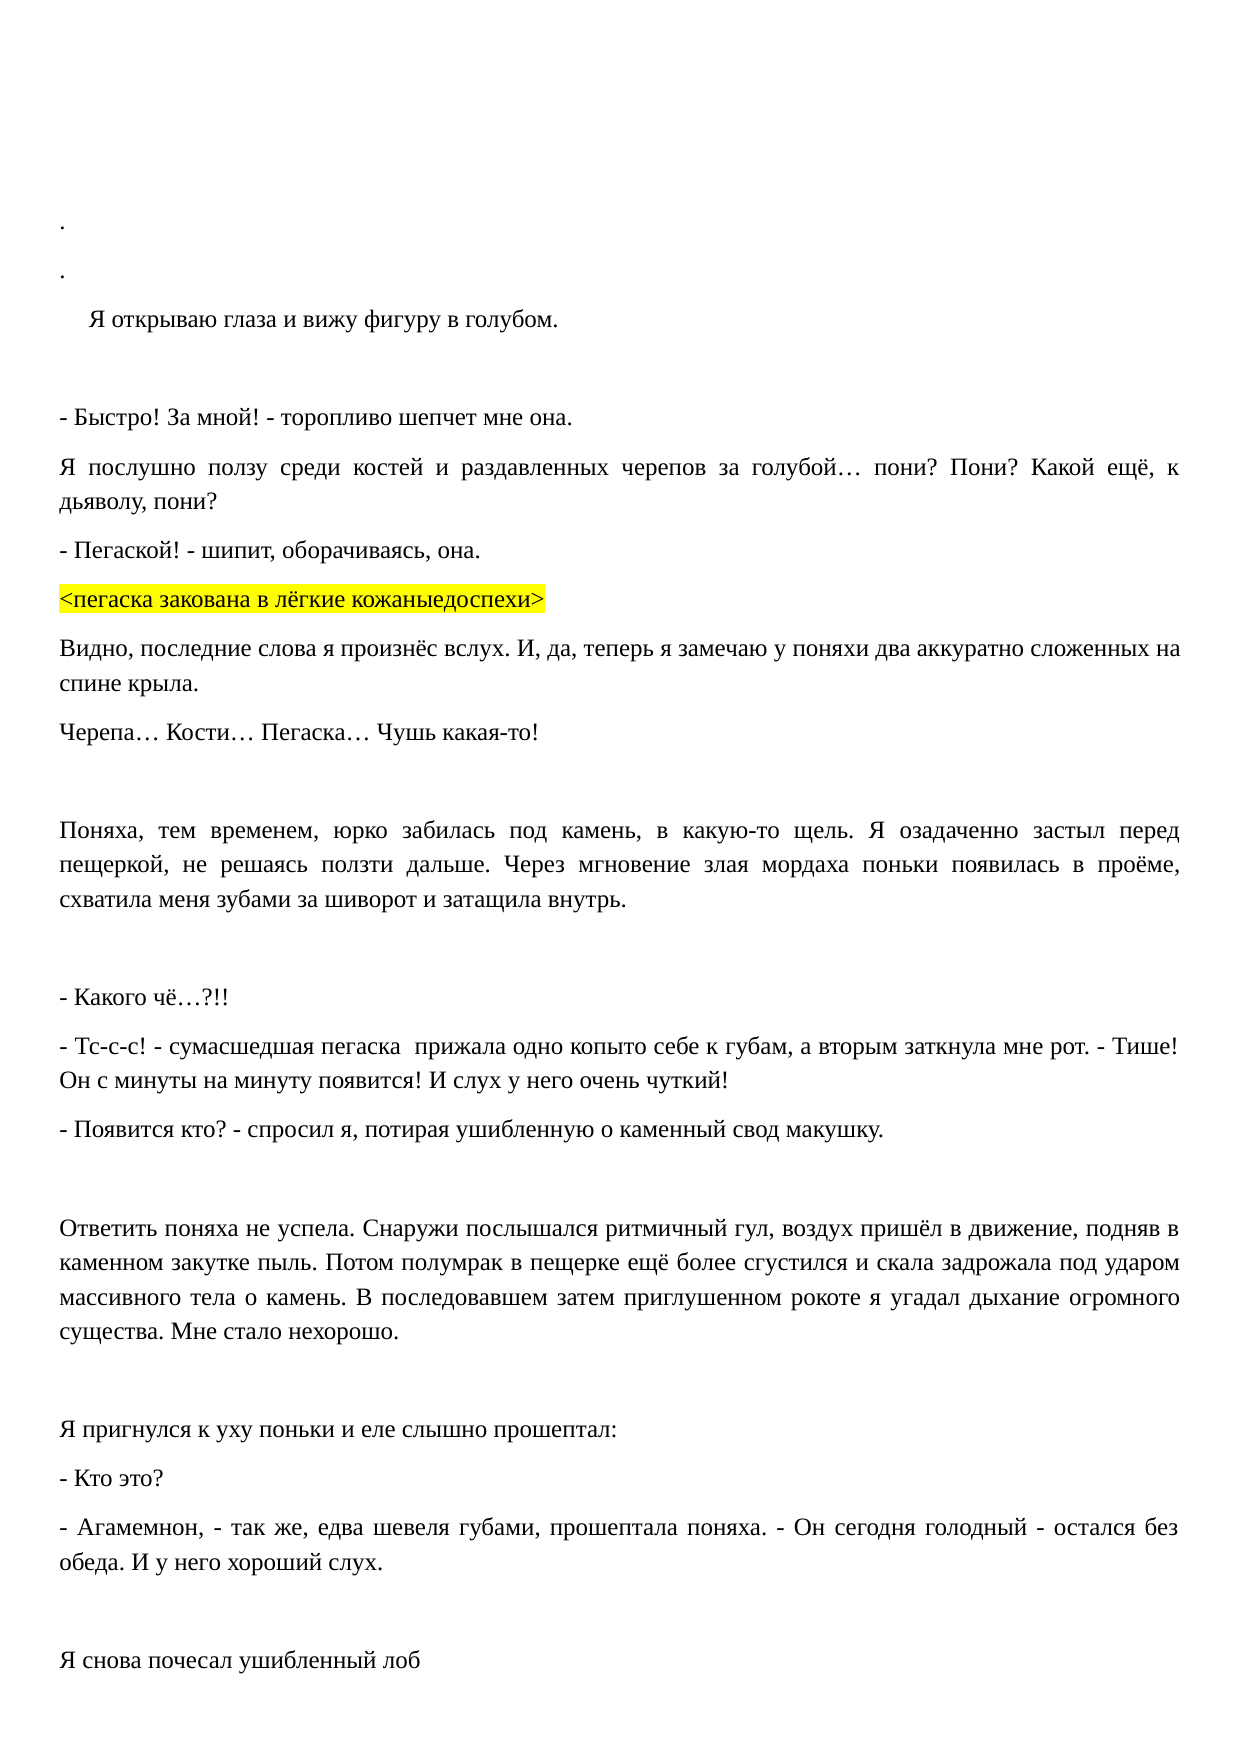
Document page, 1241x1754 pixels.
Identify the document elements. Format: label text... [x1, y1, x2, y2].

text Поняха, тем временем, юрко забилась под камень, в какую-то щель. Я озадаченно застыл перед пещеркой, не решаясь ползти дальше. Через мгновение злая мордаха поньки появилась в проёме, схватила меня зубами за шиворот и затащила внутрь. [59, 815, 1181, 913]
text - Агамемнон, - так же, едва шевеля губами, прошептала поняха. - Он сегодня голодный - остался без обеда. И у него хороший слух. [59, 1512, 1181, 1576]
text - Пегаской! - шипит, оборачиваясь, она. [59, 535, 1181, 564]
text - Кто это? [59, 1463, 1181, 1492]
text - Тс-с-с! - сумасшедшая пегаска прижала одно копыто себе к губам, а вторым заткнула мне рот. - Тише! Он с минуты на минуту появится! И слух у него очень чуткий! [59, 1031, 1181, 1094]
text Я послушно ползу среди костей и раздавленных черепов за голубой… пони? Пони? Какой ещё, к дьяволу, пони? [59, 452, 1181, 515]
text Я открываю глаза и вижу фигуру в голубом. [59, 304, 1181, 333]
text . [59, 206, 1181, 235]
text Ответить поняха не успела. Снаружи послышался ритмичный гул, воздух пришёл в движение, подняв в каменном закутке пыль. Потом полумрак в пещерке ещё более сгустился и скала задрожала под ударом массивного тела о камень. В последовавшем затем приглушенном рокоте я угадал дыхание огромного существа. Мне стало нехорошо. [59, 1213, 1181, 1345]
text Я пригнулся к уху поньки и еле слышно прошептал: [59, 1414, 1181, 1443]
text <пегаска закована в лёгкие кожаныедоспехи> [59, 584, 1181, 613]
text - Быстро! За мной! - торопливо шепчет мне она. [59, 402, 1181, 431]
text Видно, последние слова я произнёс вслух. И, да, теперь я замечаю у поняхи два аккуратно сложенных на спине крыла. [59, 633, 1181, 696]
text Черепа… Кости… Пегаска… Чушь какая-то! [59, 717, 1181, 746]
text Я снова почесал ушибленный лоб [59, 1645, 1181, 1674]
text . [59, 255, 1181, 284]
text - Появится кто? - спросил я, потирая ушибленную о каменный свод макушку. [59, 1114, 1181, 1143]
text - Какого чё…?!! [59, 982, 1181, 1011]
